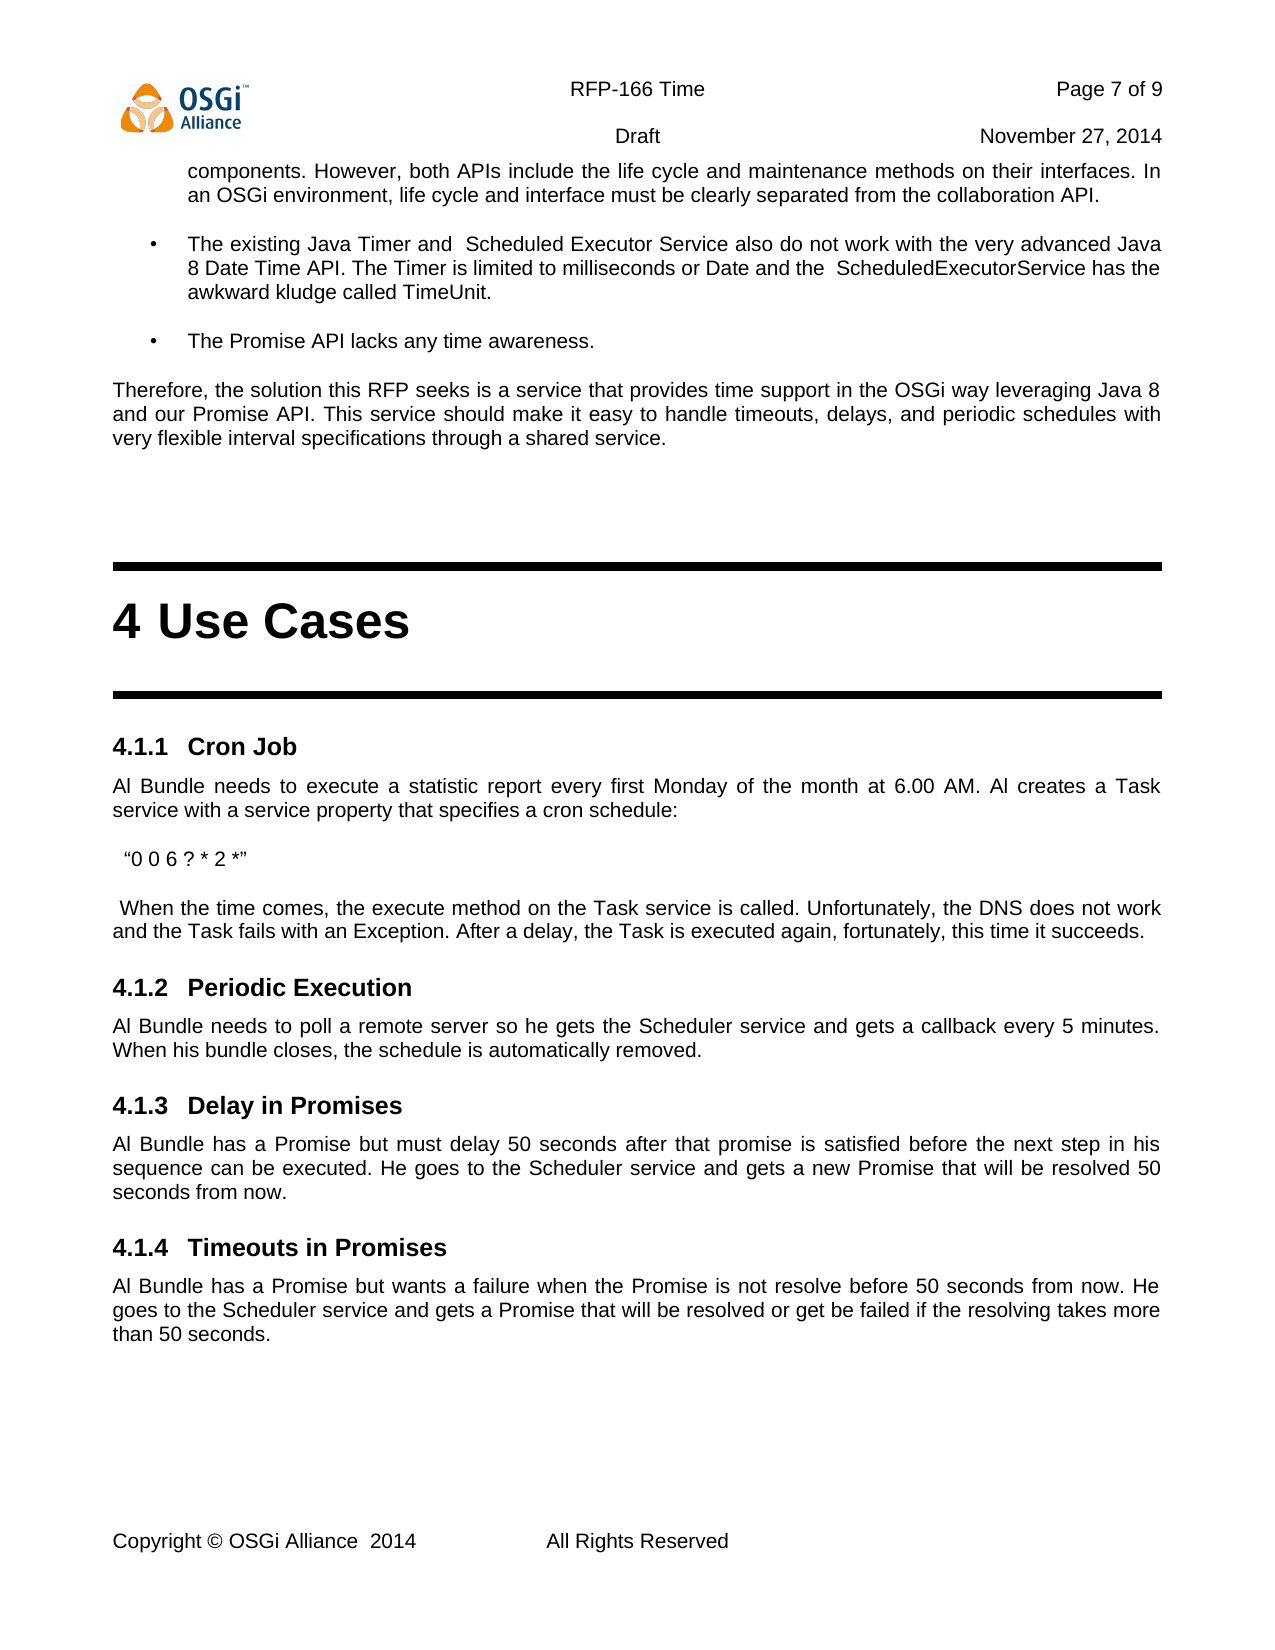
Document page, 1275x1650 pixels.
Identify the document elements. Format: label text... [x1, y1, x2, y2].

text Al Bundle has a Promise but wants a failure when the Promise is not resolve before 50 seconds from now. He goes to the Scheduler service and gets a Promise that will be resolved or get be failed if the resolving takes more than 50 seconds. [112, 1274, 1162, 1346]
text Therefore, the solution this RFP seeks is a service that provides time support in the OSGi way leveraging Java 8 and our Promise API. This service should make it easy to handle timeouts, delays, and periodic schedules with very flexible interval specifications through a shared service. [112, 378, 1162, 450]
picture [113, 76, 257, 140]
text Al Bundle has a Promise but must delay 50 seconds after that promise is satisfied before the next step in his sequence can be executed. He goes to the Scheduler service and gets a new Promise that will be resolved 50 seconds from now. [112, 1132, 1162, 1204]
subtitle Periodic Execution [112, 972, 1162, 1001]
text When the time comes, the execute method on the Task service is called. Unfortunately, the DNS does not work and the Task fails with an Exception. After a delay, the Task is executed again, fortunately, this time it succeeds. [112, 895, 1162, 943]
text “0 0 6 ? * 2 *” [112, 846, 1162, 870]
list components. However, both APIs include the life cycle and maintenance methods on their interfaces. In an OSGi environment, life cycle and interface must be clearly separated from the collaboration API. [150, 159, 1162, 207]
subtitle Cron Job [112, 732, 1162, 761]
subtitle Use Cases [112, 563, 1162, 699]
subtitle Timeouts in Promises [112, 1233, 1162, 1262]
list The existing Java Timer and Scheduled Executor Service also do not work with the very advanced Java 8 Date Time API. The Timer is limited to milliseconds or Date and the ScheduledExecutorService has the awkward kludge called TimeUnit. [150, 232, 1162, 304]
list The Promise API lacks any time awareness. [150, 329, 1162, 353]
subtitle Delay in Promises [112, 1091, 1162, 1119]
text Al Bundle needs to execute a statistic report every first Monday of the month at 6.00 AM. Al creates a Task service with a service property that specifies a cron schedule: [112, 773, 1162, 821]
text Al Bundle needs to poll a remote server so he gets the Scheduler service and gets a callback every 5 minutes. When his bundle closes, the schedule is automatically removed. [112, 1014, 1162, 1062]
